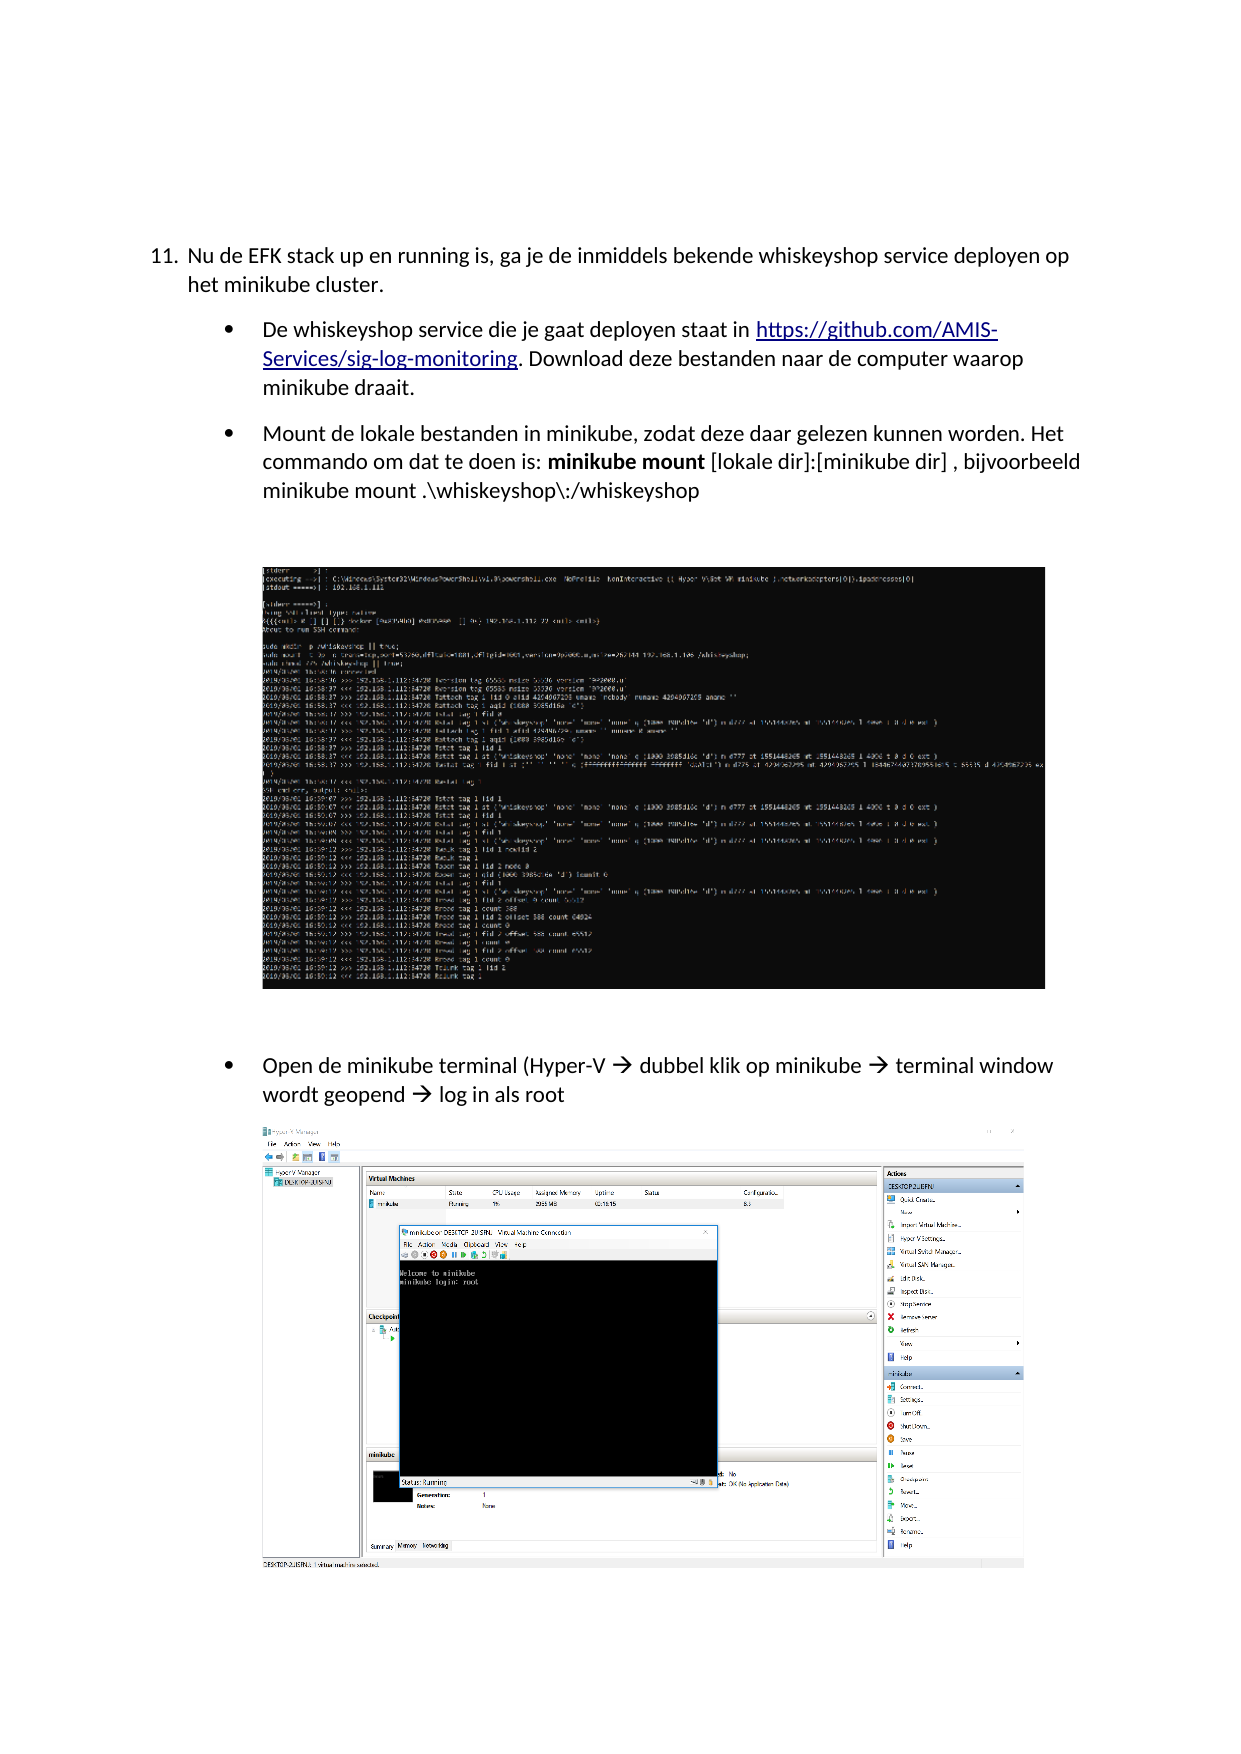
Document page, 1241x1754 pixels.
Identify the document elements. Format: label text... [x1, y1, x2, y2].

list Nu de EFK stack up en running is, ga je de inmiddels bekende whiskeyshop service deployen op het minikube cluster. [150, 241, 1090, 298]
list Mount de lokale bestanden in minikube, zodat deze daar gelezen kunnen worden. Het commando om dat te doen is: minikube mount [lokale dir]:[minikube dir] , bijvoorbeeld minikube mount .\whiskeyshop\:/whiskeyshop [225, 419, 1090, 504]
list Open de minikube terminal (Hyper-V  dubbel klik op minikube  terminal window wordt geopend  log in als root [225, 1052, 1090, 1108]
list De whiskeyshop service die je gaat deployen staat in https://github.com/AMIS-Services/sig-log-monitoring. Download deze bestanden naar de computer waarop minikube draait. [225, 315, 1090, 401]
